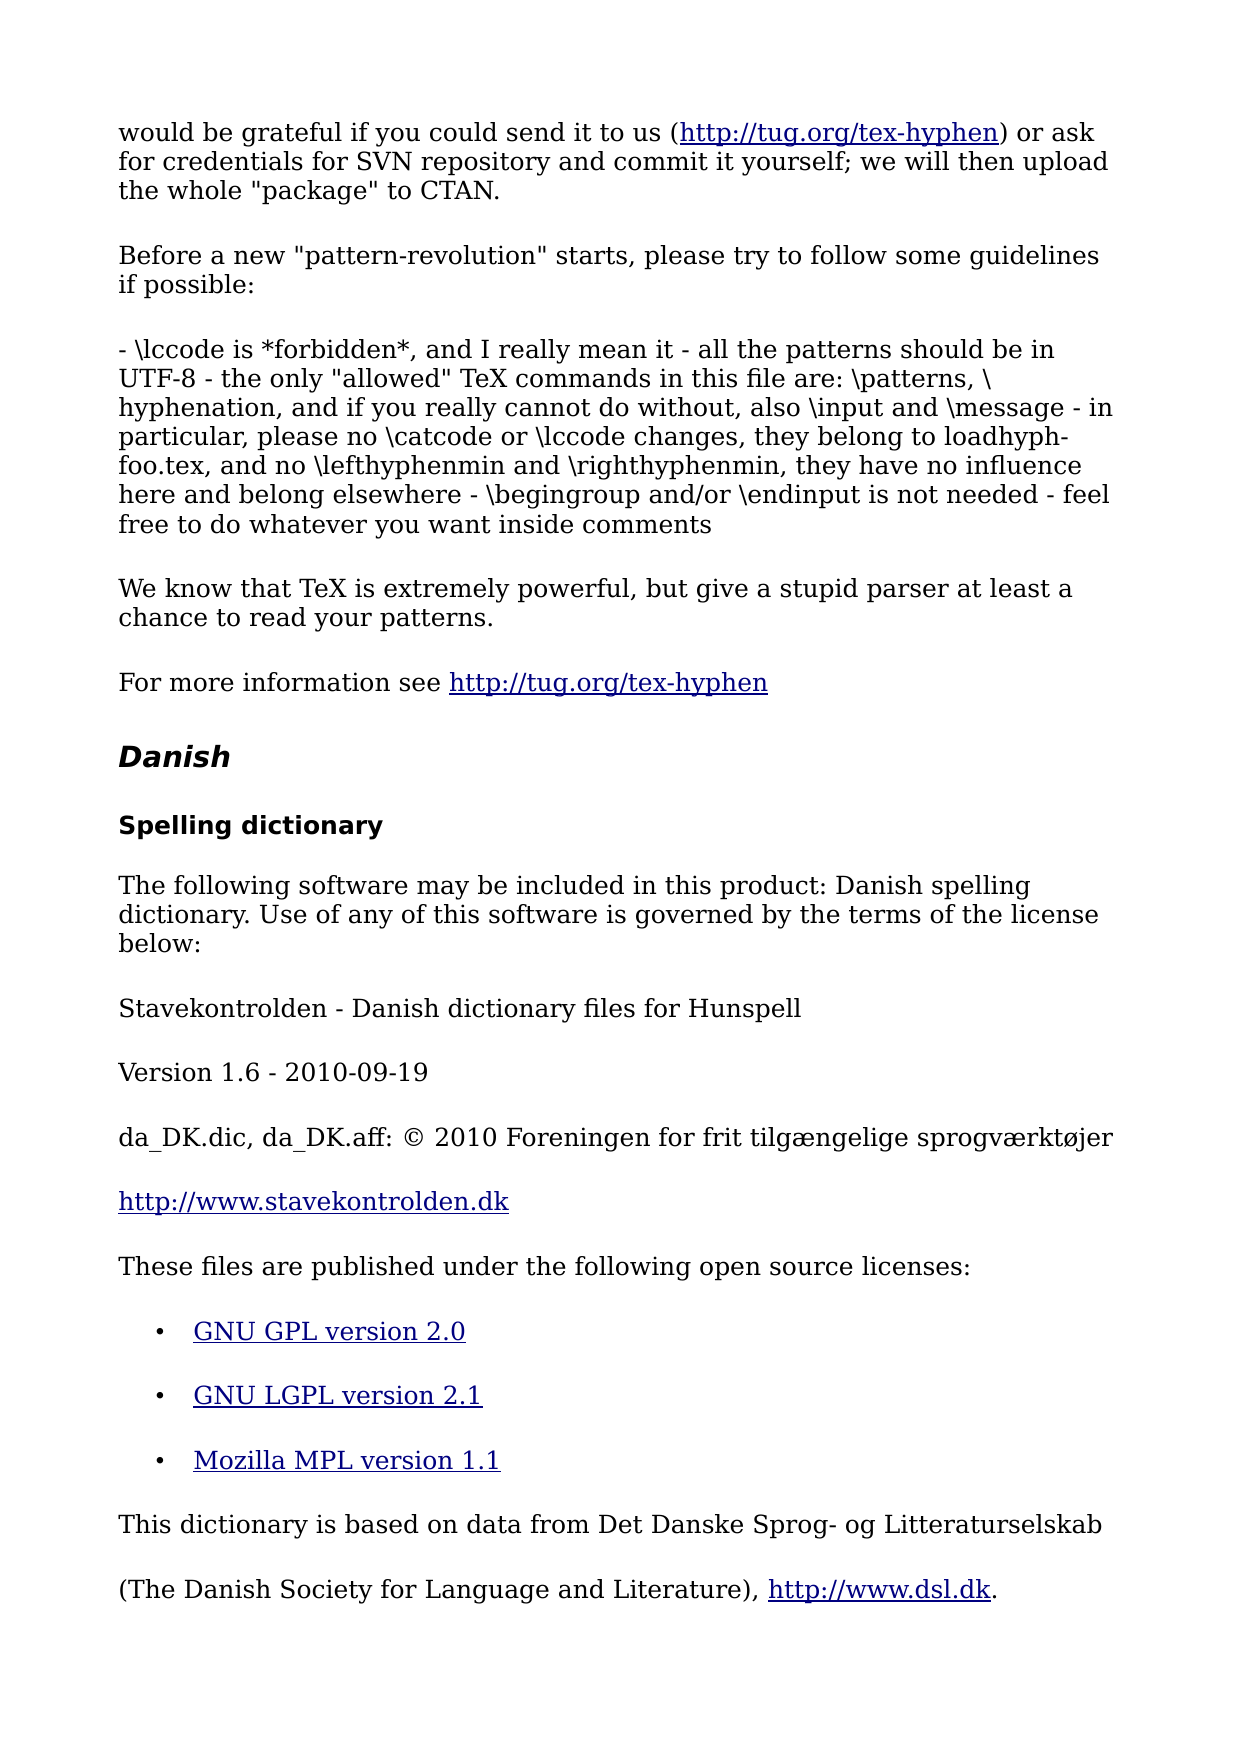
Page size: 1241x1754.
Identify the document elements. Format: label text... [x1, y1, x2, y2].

text da_DK.dic, da_DK.aff: © 2010 Foreningen for frit tilgængelige sprogværktøjer [118, 1123, 1122, 1152]
text Version 1.6 - 2010-09-19 [118, 1058, 1122, 1087]
list GNU LGPL version 2.1 [156, 1381, 1122, 1410]
subtitle Spelling dictionary [118, 811, 1122, 841]
text For more information see http://tug.org/tex-hyphen [118, 668, 1122, 697]
text Before a new "pattern-revolution" starts, please try to follow some guidelines if possible: [118, 241, 1122, 299]
text http://www.stavekontrolden.dk [118, 1187, 1122, 1217]
text This dictionary is based on data from Det Danske Sprog- og Litteraturselskab [118, 1510, 1122, 1539]
text The following software may be included in this product: Danish spelling dictionary. Use of any of this software is governed by the terms of the license below: [118, 871, 1122, 958]
text Stavekontrolden - Danish dictionary files for Hunspell [118, 994, 1122, 1023]
text (The Danish Society for Language and Literature), http://www.dsl.dk. [118, 1575, 1122, 1604]
text would be grateful if you could send it to us (http://tug.org/tex-hyphen) or ask for credentials for SVN repository and commit it yourself; we will then upload the whole "package" to CTAN. [118, 118, 1122, 206]
text - \lccode is *forbidden*, and I really mean it - all the patterns should be in UTF-8 - the only "allowed" TeX commands in this file are: \patterns, \hyphenation, and if you really cannot do without, also \input and \message - in particular, please no \catcode or \lccode changes, they belong to loadhyph-foo.tex, and no \lefthyphenmin and \righthyphenmin, they have no influence here and belong elsewhere - \begingroup and/or \endinput is not needed - feel free to do whatever you want inside comments [118, 335, 1122, 539]
text These files are published under the following open source licenses: [118, 1252, 1122, 1281]
text We know that TeX is extremely powerful, but give a stupid parser at least a chance to read your patterns. [118, 574, 1122, 633]
list Mozilla MPL version 1.1 [156, 1446, 1122, 1475]
list GNU GPL version 2.0 [156, 1317, 1122, 1346]
subtitle Danish [118, 740, 1122, 774]
